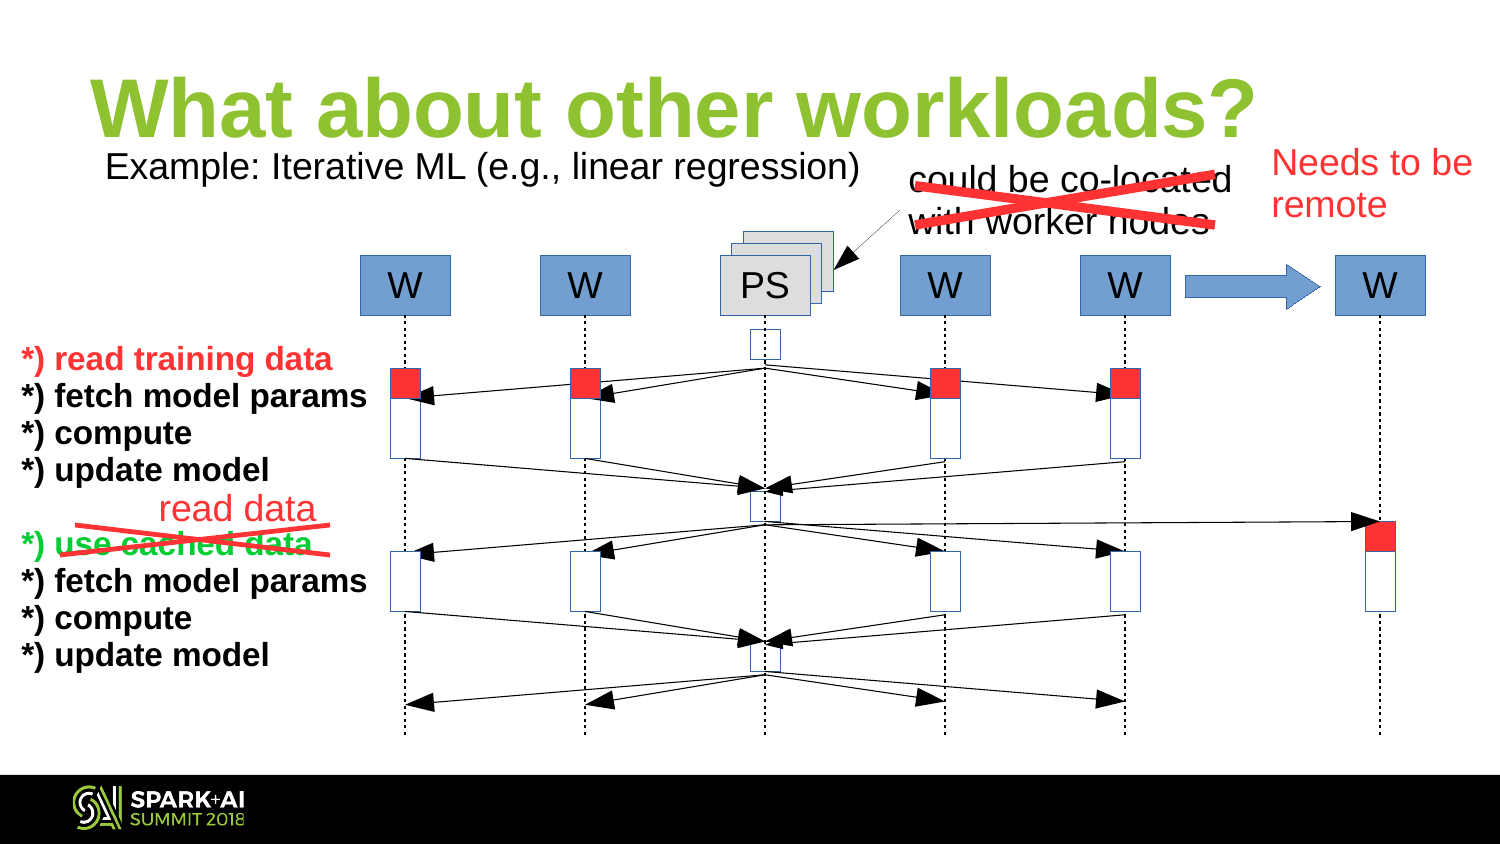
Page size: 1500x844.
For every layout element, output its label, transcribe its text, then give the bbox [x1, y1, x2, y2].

text_box [1110, 551, 1141, 612]
text_box [570, 551, 601, 612]
text_box [731, 231, 834, 304]
text_box W [540, 255, 631, 316]
text_box Needs to be remote [1256, 134, 1500, 233]
title What about other workloads? [75, 33, 1426, 175]
text_box [570, 368, 601, 459]
text_box [930, 551, 961, 612]
text_box Example: Iterative ML (e.g., linear regression) [90, 138, 886, 237]
text_box [750, 642, 781, 672]
text_box [1110, 368, 1141, 459]
text_box PS [720, 255, 811, 316]
text_box [391, 368, 421, 459]
text_box [930, 368, 961, 459]
text_box W [360, 255, 451, 316]
text_box [750, 329, 781, 360]
text_box [1185, 264, 1321, 310]
text_box [391, 551, 421, 612]
text_box [750, 491, 781, 522]
text_box W [1335, 255, 1426, 316]
text_box W [1080, 255, 1171, 316]
text_box read data [143, 480, 406, 579]
text_box [1365, 521, 1396, 612]
text_box could be co-located with worker nodes [893, 150, 1258, 250]
text_box W [900, 255, 991, 316]
text_box *) read training data *) fetch model params *) compute *) update model *) use cached data *) fetch model params *) compute *) update model [6, 332, 391, 793]
